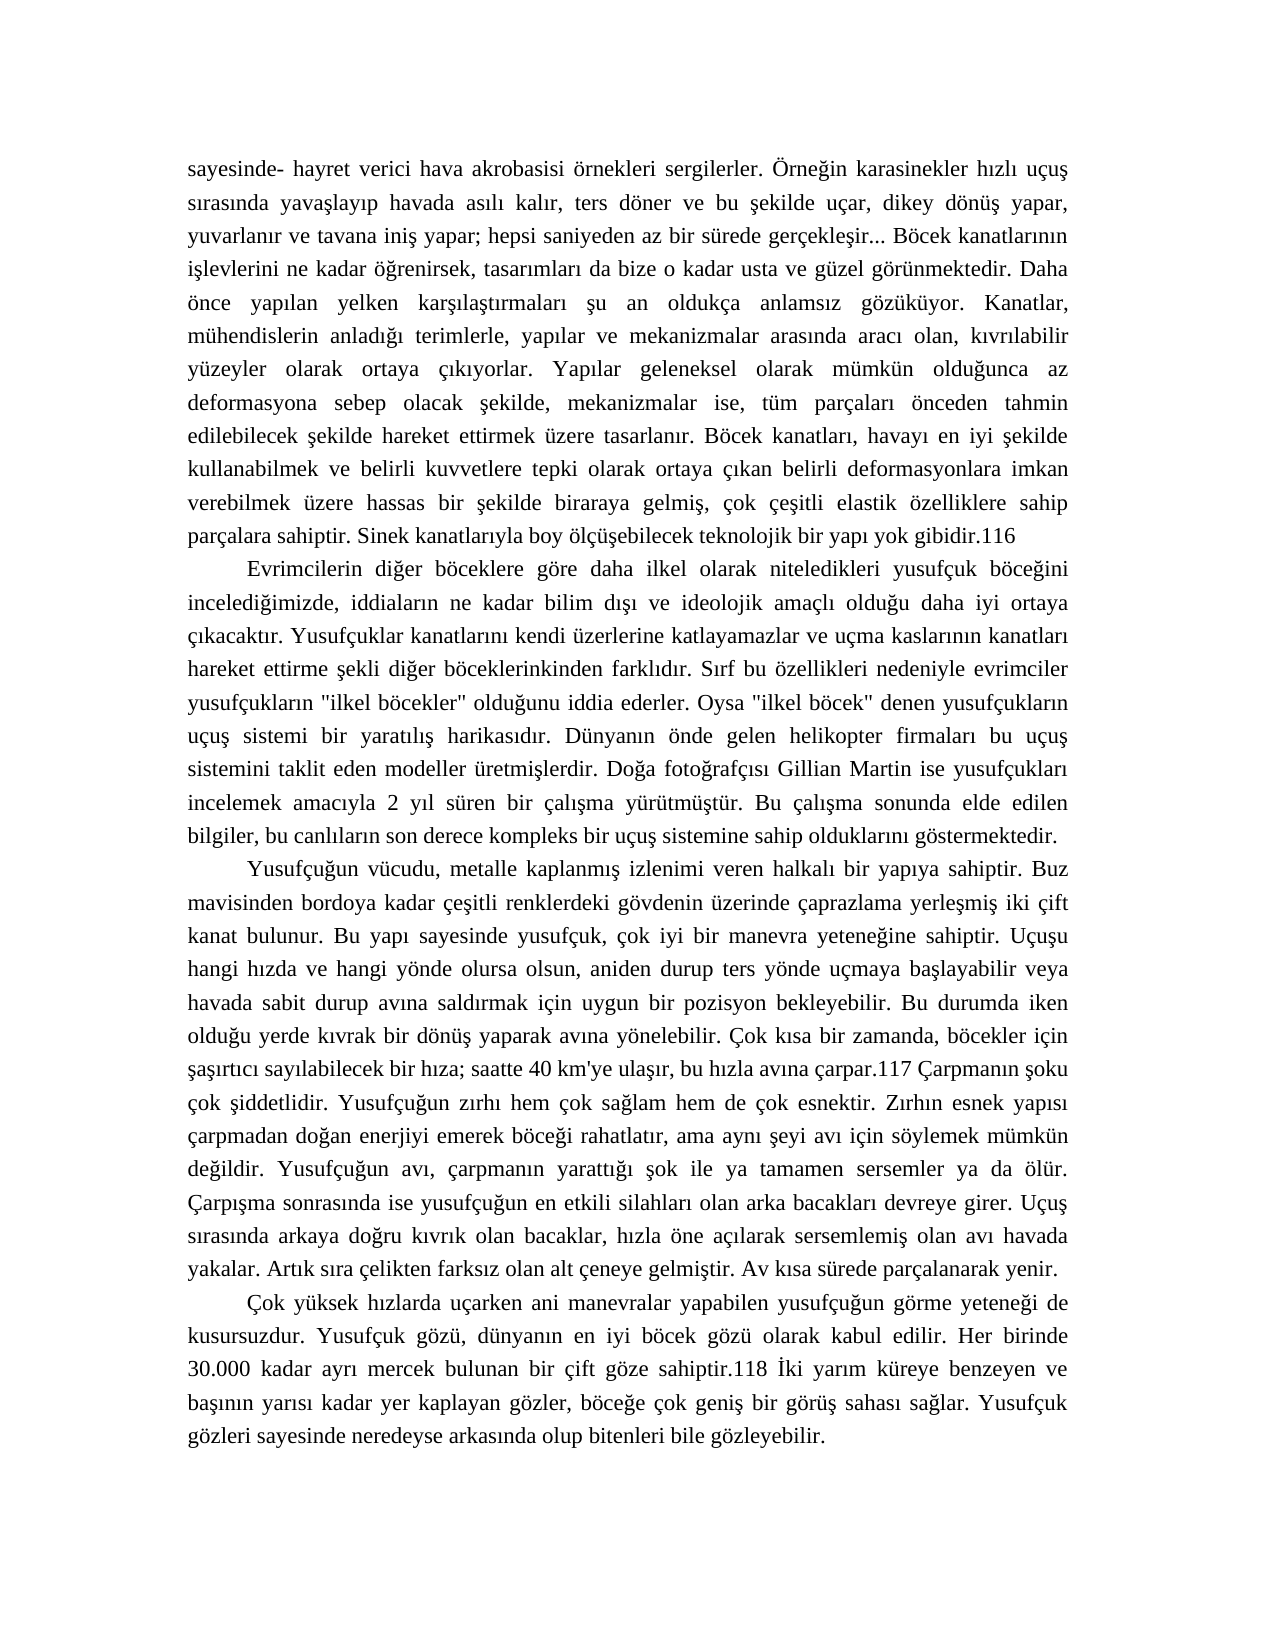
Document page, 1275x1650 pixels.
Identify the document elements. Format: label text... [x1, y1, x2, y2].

text sayesinde- hayret verici hava akrobasisi örnekleri sergilerler. Örneğin karasinekler hızlı uçuş sırasında yavaşlayıp havada asılı kalır, ters döner ve bu şekilde uçar, dikey dönüş yapar, yuvarlanır ve tavana iniş yapar; hepsi saniyeden az bir sürede gerçekleşir... Böcek kanatlarının işlevlerini ne kadar öğrenirsek, tasarımları da bize o kadar usta ve güzel görünmektedir. Daha önce yapılan yelken karşılaştırmaları şu an oldukça anlamsız gözüküyor. Kanatlar, mühendislerin anladığı terimlerle, yapılar ve mekanizmalar arasında aracı olan, kıvrılabilir yüzeyler olarak ortaya çıkıyorlar. Yapılar geleneksel olarak mümkün olduğunca az deformasyona sebep olacak şekilde, mekanizmalar ise, tüm parçaları önceden tahmin edilebilecek şekilde hareket ettirmek üzere tasarlanır. Böcek kanatları, havayı en iyi şekilde kullanabilmek ve belirli kuvvetlere tepki olarak ortaya çıkan belirli deformasyonlara imkan verebilmek üzere hassas bir şekilde biraraya gelmiş, çok çeşitli elastik özelliklere sahip parçalara sahiptir. Sinek kanatlarıyla boy ölçüşebilecek teknolojik bir yapı yok gibidir.116 [187, 150, 1070, 550]
text Çok yüksek hızlarda uçarken ani manevralar yapabilen yusufçuğun görme yeteneği de kusursuzdur. Yusufçuk gözü, dünyanın en iyi böcek gözü olarak kabul edilir. Her birinde 30.000 kadar ayrı mercek bulunan bir çift göze sahiptir.118 İki yarım küreye benzeyen ve başının yarısı kadar yer kaplayan gözler, böceğe çok geniş bir görüş sahası sağlar. Yusufçuk gözleri sayesinde neredeyse arkasında olup bitenleri bile gözleyebilir. [187, 1283, 1070, 1450]
text Yusufçuğun vücudu, metalle kaplanmış izlenimi veren halkalı bir yapıya sahiptir. Buz mavisinden bordoya kadar çeşitli renklerdeki gövdenin üzerinde çaprazlama yerleşmiş iki çift kanat bulunur. Bu yapı sayesinde yusufçuk, çok iyi bir manevra yeteneğine sahiptir. Uçuşu hangi hızda ve hangi yönde olursa olsun, aniden durup ters yönde uçmaya başlayabilir veya havada sabit durup avına saldırmak için uygun bir pozisyon bekleyebilir. Bu durumda iken olduğu yerde kıvrak bir dönüş yaparak avına yönelebilir. Çok kısa bir zamanda, böcekler için şaşırtıcı sayılabilecek bir hıza; saatte 40 km'ye ulaşır, bu hızla avına çarpar.117 Çarpmanın şoku çok şiddetlidir. Yusufçuğun zırhı hem çok sağlam hem de çok esnektir. Zırhın esnek yapısı çarpmadan doğan enerjiyi emerek böceği rahatlatır, ama aynı şeyi avı için söylemek mümkün değildir. Yusufçuğun avı, çarpmanın yarattığı şok ile ya tamamen sersemler ya da ölür. Çarpışma sonrasında ise yusufçuğun en etkili silahları olan arka bacakları devreye girer. Uçuş sırasında arkaya doğru kıvrık olan bacaklar, hızla öne açılarak sersemlemiş olan avı havada yakalar. Artık sıra çelikten farksız olan alt çeneye gelmiştir. Av kısa sürede parçalanarak yenir. [187, 850, 1070, 1283]
text Evrimcilerin diğer böceklere göre daha ilkel olarak niteledikleri yusufçuk böceğini incelediğimizde, iddiaların ne kadar bilim dışı ve ideolojik amaçlı olduğu daha iyi ortaya çıkacaktır. Yusufçuklar kanatlarını kendi üzerlerine katlayamazlar ve uçma kaslarının kanatları hareket ettirme şekli diğer böceklerinkinden farklıdır. Sırf bu özellikleri nedeniyle evrimciler yusufçukların "ilkel böcekler" olduğunu iddia ederler. Oysa "ilkel böcek" denen yusufçukların uçuş sistemi bir yaratılış harikasıdır. Dünyanın önde gelen helikopter firmaları bu uçuş sistemini taklit eden modeller üretmişlerdir. Doğa fotoğrafçısı Gillian Martin ise yusufçukları incelemek amacıyla 2 yıl süren bir çalışma yürütmüştür. Bu çalışma sonunda elde edilen bilgiler, bu canlıların son derece kompleks bir uçuş sistemine sahip olduklarını göstermektedir. [187, 550, 1070, 850]
